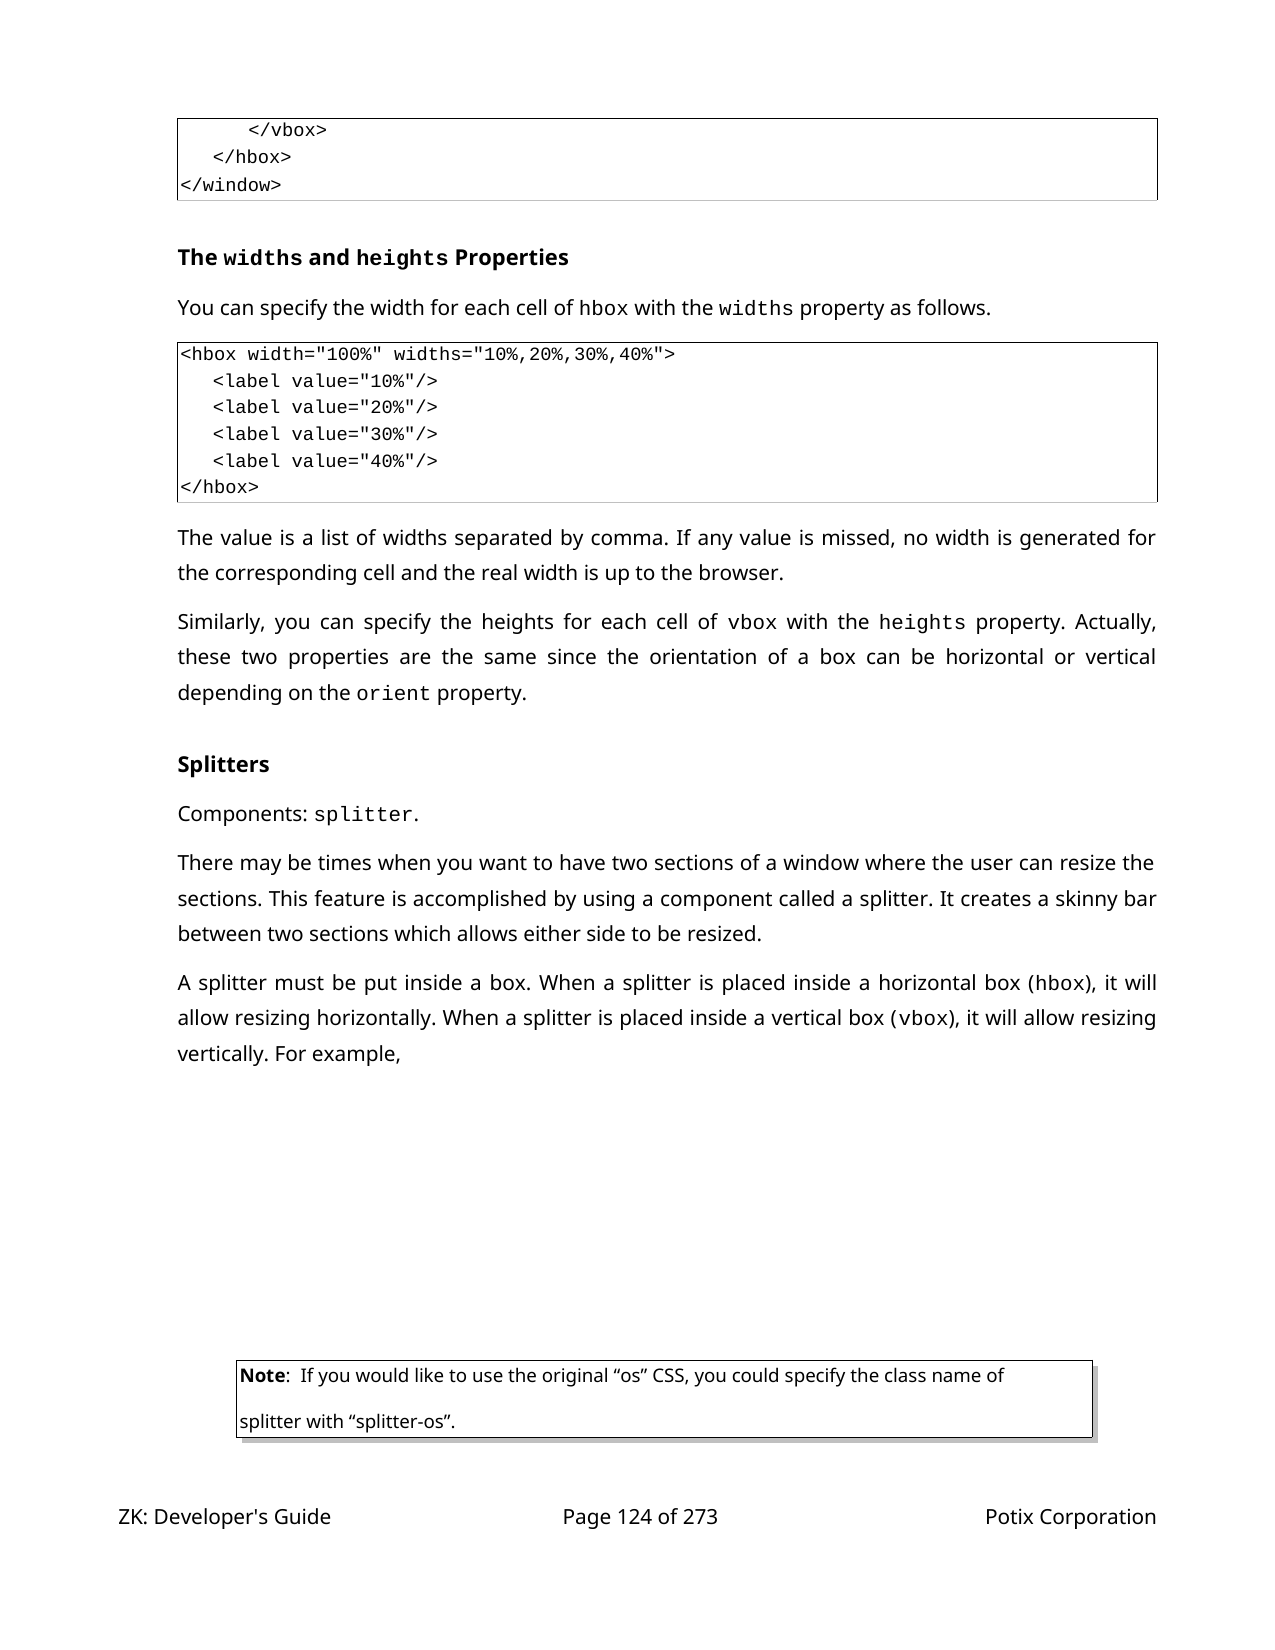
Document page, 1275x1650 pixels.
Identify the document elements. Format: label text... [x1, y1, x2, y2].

text Similarly, you can specify the heights for each cell of vbox with the heights property. Actually, these two properties are the same since the orientation of a box can be horizontal or vertical depending on the orient property. [177, 607, 1157, 706]
text </hbox> [178, 145, 1157, 169]
text </vbox> [178, 119, 1157, 142]
text The value is a list of widths separated by comma. If any value is missed, no width is generated for the corresponding cell and the real width is up to the browser. [177, 523, 1157, 586]
text </window> [178, 172, 1157, 200]
text There may be times when you want to have two sections of a window where the user can resize the sections. This feature is accomplished by using a component called a splitter. It creates a skinny bar between two sections which allows either side to be resized. [177, 848, 1157, 947]
text <hbox width="100%" widths="10%,20%,30%,40%"> <label value="10%"/> <label value="20%"/> <label value="30%"/> <label value="40%"/> </hbox> [178, 343, 1157, 502]
subtitle Splitters [177, 749, 1157, 779]
text A splitter must be put inside a box. When a splitter is placed inside a horizontal box (hbox), it will allow resizing horizontally. When a splitter is placed inside a vertical box (vbox), it will allow resizing vertically. For example, [177, 968, 1157, 1067]
subtitle The widths and heights Properties [177, 242, 1157, 272]
text You can specify the width for each cell of hbox with the widths property as follows. [177, 293, 1157, 322]
text splitter with “splitter-os”. [237, 1406, 1092, 1437]
text Note: If you would like to use the original “os” CSS, you could specify the class name of [237, 1361, 1092, 1388]
text Components: splitter. [177, 799, 1157, 828]
